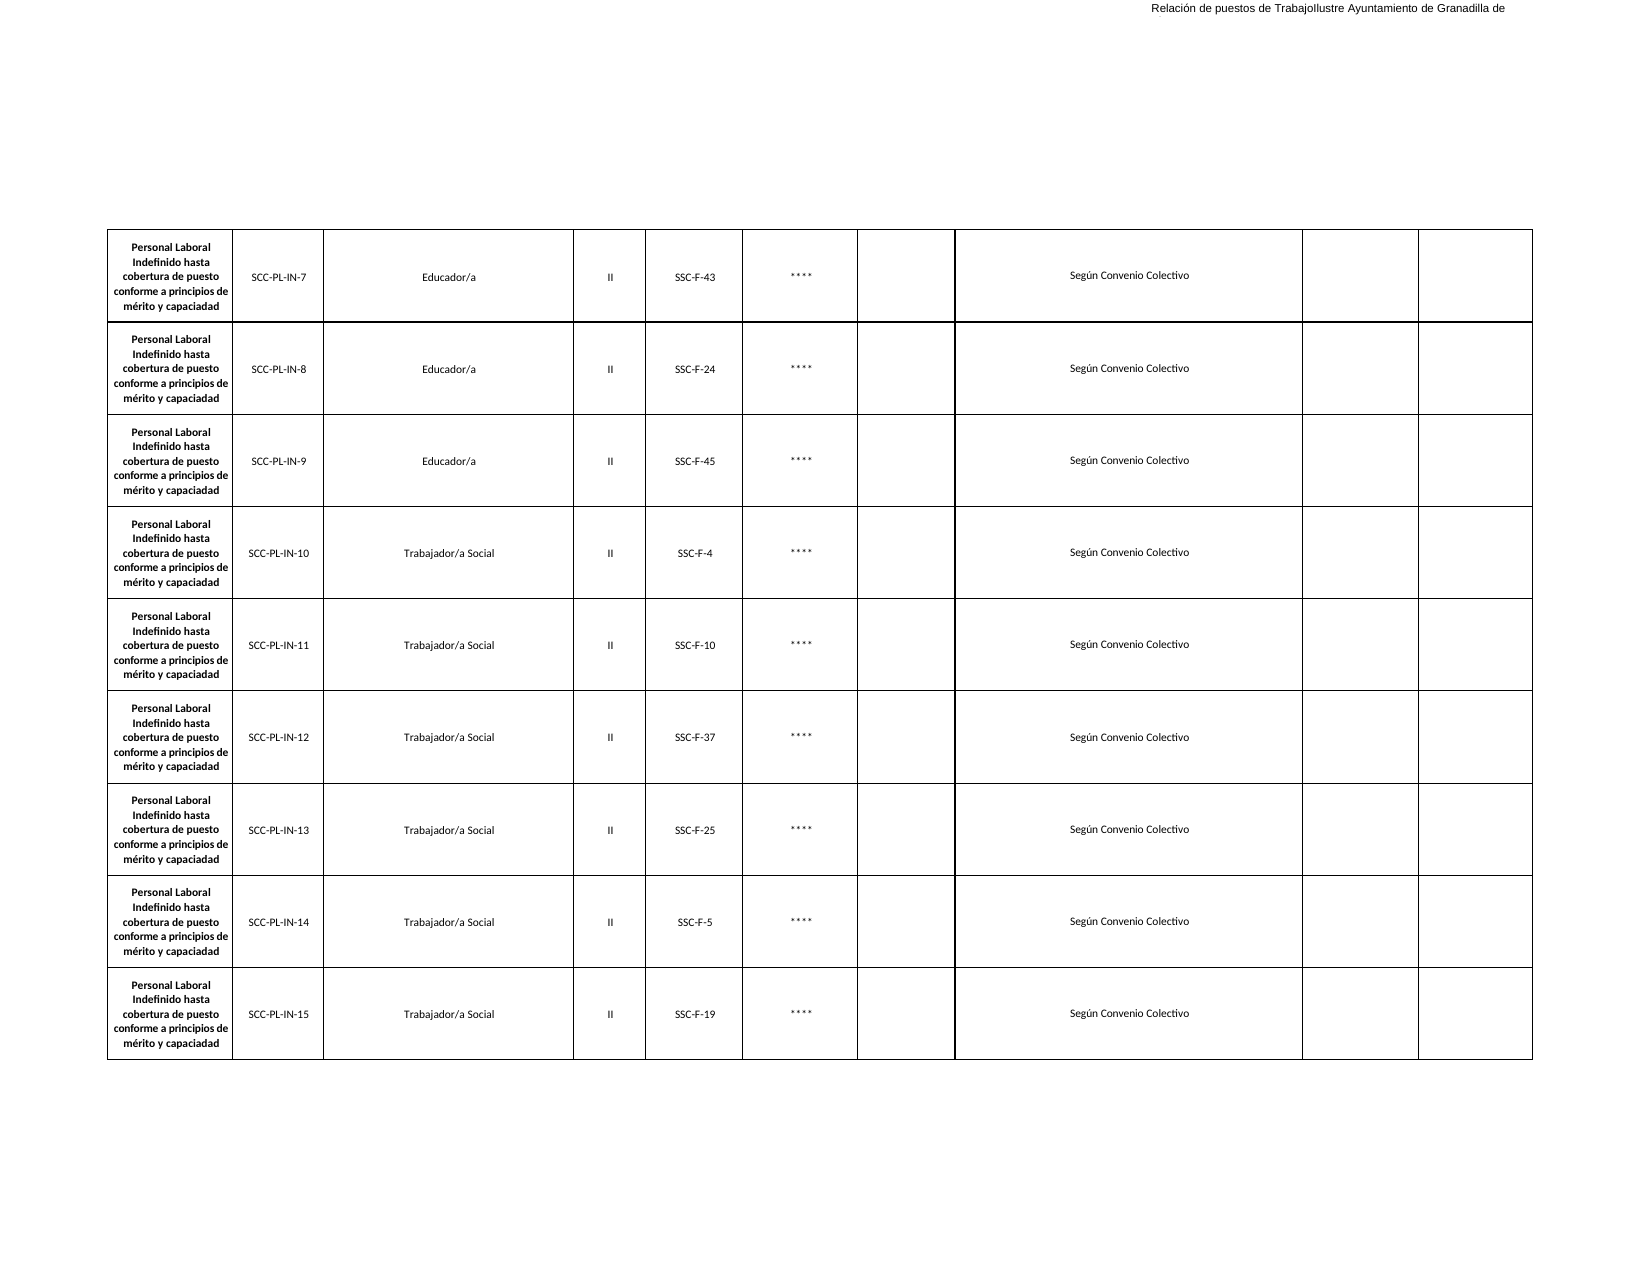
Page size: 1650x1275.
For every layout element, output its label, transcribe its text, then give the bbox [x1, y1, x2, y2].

table_cell Personal Laboral Indefinido hasta cobertura de puesto conforme a principios de mérito y capaciadad [108, 691, 232, 782]
table_cell [1419, 415, 1532, 506]
table_cell Educador/a [324, 415, 573, 506]
table_cell [1419, 876, 1532, 967]
table_cell **** [743, 323, 857, 414]
table_cell SSC-F-10 [646, 599, 742, 690]
table_cell [1419, 599, 1532, 690]
table_cell [1419, 784, 1532, 874]
table_cell [1303, 507, 1418, 598]
table_cell II [574, 784, 645, 874]
table_header Educador/a [324, 230, 573, 321]
table_cell [858, 507, 954, 598]
table_cell SCC-PL-IN-9 [233, 415, 323, 506]
table_cell SSC-F-4 [646, 507, 742, 598]
table_cell II [574, 968, 645, 1059]
table_cell II [574, 415, 645, 506]
table_header Según Convenio Colectivo [956, 230, 1302, 321]
table_cell [1419, 968, 1532, 1059]
table_header II [574, 230, 645, 321]
table_header SSC-F-43 [646, 230, 742, 321]
table_cell **** [743, 784, 857, 874]
table_cell II [574, 507, 645, 598]
table_cell [858, 876, 954, 967]
table_cell [858, 599, 954, 690]
table_cell SCC-PL-IN-11 [233, 599, 323, 690]
table_header Personal Laboral Indefinido hasta cobertura de puesto conforme a principios de mérito y capaciadad [108, 230, 232, 321]
table_cell Según Convenio Colectivo [956, 415, 1302, 506]
table_cell Según Convenio Colectivo [956, 876, 1302, 967]
table_cell Personal Laboral Indefinido hasta cobertura de puesto conforme a principios de mérito y capaciadad [108, 507, 232, 598]
table_cell SCC-PL-IN-13 [233, 784, 323, 874]
table_cell SSC-F-19 [646, 968, 742, 1059]
table_cell SCC-PL-IN-12 [233, 691, 323, 782]
table_cell SSC-F-24 [646, 323, 742, 414]
table_cell **** [743, 507, 857, 598]
table_cell Según Convenio Colectivo [956, 691, 1302, 782]
table_cell SSC-F-45 [646, 415, 742, 506]
table_cell Trabajador/a Social [324, 599, 573, 690]
table_header **** [743, 230, 857, 321]
table_cell Educador/a [324, 323, 573, 414]
table_cell **** [743, 599, 857, 690]
table_cell Personal Laboral Indefinido hasta cobertura de puesto conforme a principios de mérito y capaciadad [108, 876, 232, 967]
table_cell [1419, 691, 1532, 782]
table_cell **** [743, 415, 857, 506]
table_cell SCC-PL-IN-10 [233, 507, 323, 598]
table_cell **** [743, 691, 857, 782]
table_cell [1303, 599, 1418, 690]
table_cell Trabajador/a Social [324, 507, 573, 598]
table_cell Personal Laboral Indefinido hasta cobertura de puesto conforme a principios de mérito y capaciadad [108, 323, 232, 414]
table_cell [1419, 323, 1532, 414]
table_cell [858, 323, 954, 414]
table_cell II [574, 691, 645, 782]
table_cell [858, 691, 954, 782]
table_cell [858, 968, 954, 1059]
table_cell II [574, 599, 645, 690]
table_cell Según Convenio Colectivo [956, 784, 1302, 874]
table_cell [1303, 415, 1418, 506]
table_cell [1303, 323, 1418, 414]
table_cell II [574, 876, 645, 967]
table_cell [858, 784, 954, 874]
table_cell Según Convenio Colectivo [956, 968, 1302, 1059]
table_header [1419, 230, 1532, 321]
table_cell SCC-PL-IN-14 [233, 876, 323, 967]
table_cell SCC-PL-IN-8 [233, 323, 323, 414]
table_cell Según Convenio Colectivo [956, 323, 1302, 414]
table_cell Personal Laboral Indefinido hasta cobertura de puesto conforme a principios de mérito y capaciadad [108, 415, 232, 506]
table_cell Trabajador/a Social [324, 784, 573, 874]
table_cell [1303, 968, 1418, 1059]
table_cell [1303, 876, 1418, 967]
table_header [858, 230, 954, 321]
table_cell [1419, 507, 1532, 598]
table_cell SCC-PL-IN-15 [233, 968, 323, 1059]
table_cell Trabajador/a Social [324, 968, 573, 1059]
table_cell Personal Laboral Indefinido hasta cobertura de puesto conforme a principios de mérito y capaciadad [108, 784, 232, 874]
table_cell Personal Laboral Indefinido hasta cobertura de puesto conforme a principios de mérito y capaciadad [108, 599, 232, 690]
table_cell SSC-F-5 [646, 876, 742, 967]
table_cell Personal Laboral Indefinido hasta cobertura de puesto conforme a principios de mérito y capaciadad [108, 968, 232, 1059]
table_cell II [574, 323, 645, 414]
table_header SCC-PL-IN-7 [233, 230, 323, 321]
table_cell [1303, 784, 1418, 874]
table_header [1303, 230, 1418, 321]
table_cell SSC-F-37 [646, 691, 742, 782]
table_cell [858, 415, 954, 506]
table_cell Trabajador/a Social [324, 691, 573, 782]
table_cell Según Convenio Colectivo [956, 599, 1302, 690]
table_cell **** [743, 968, 857, 1059]
table_cell Según Convenio Colectivo [956, 507, 1302, 598]
table_cell [1303, 691, 1418, 782]
table_cell SSC-F-25 [646, 784, 742, 874]
table_cell **** [743, 876, 857, 967]
table_cell Trabajador/a Social [324, 876, 573, 967]
